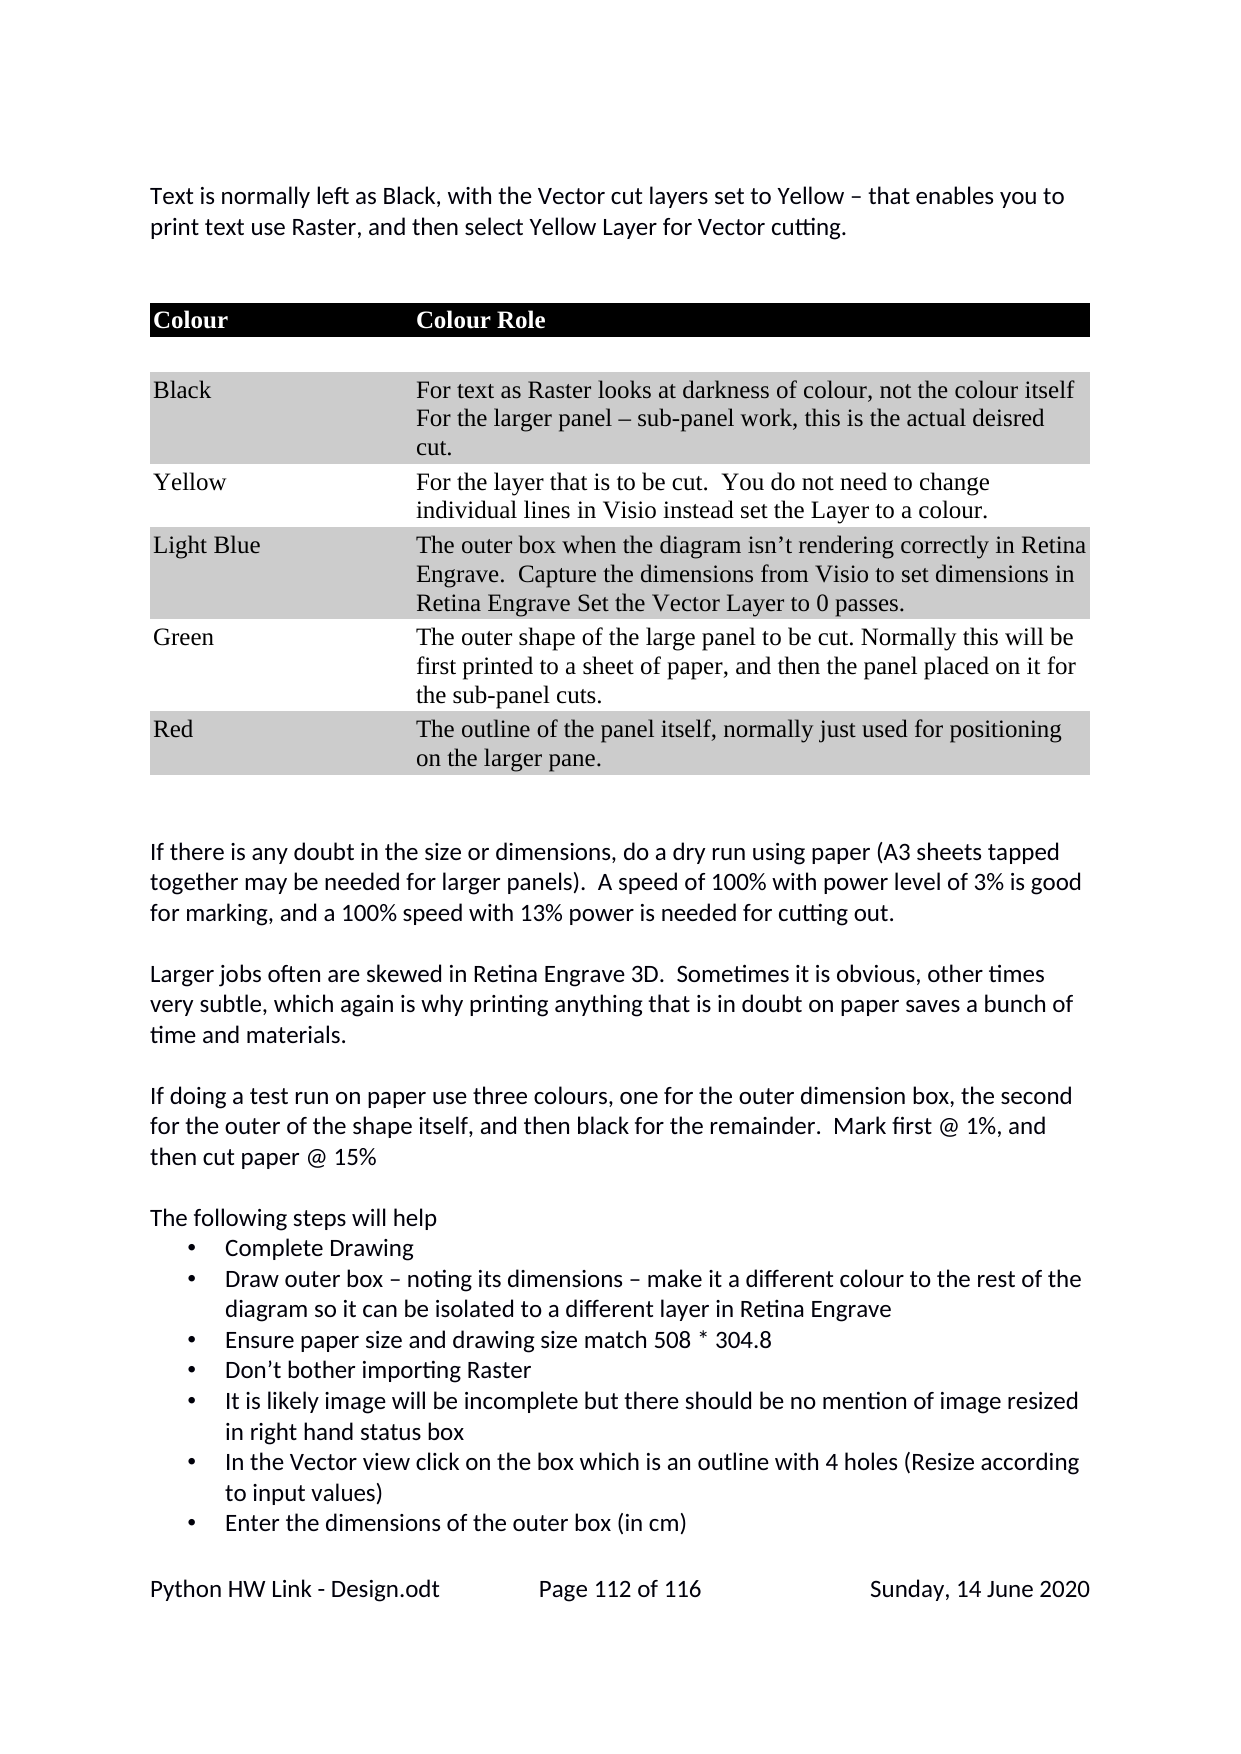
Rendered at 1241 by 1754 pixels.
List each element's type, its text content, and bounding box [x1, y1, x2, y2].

list Complete Drawing [187, 1232, 1090, 1263]
text If there is any doubt in the size or dimensions, do a dry run using paper (A3 sheets tapped together may be needed for larger panels). A speed of 100% with power level of 3% is good for marking, and a 100% speed with 13% power is needed for cutting out. [150, 836, 1090, 927]
table_cell The outer shape of the large panel to be cut. Normally this will be first printed to a sheet of paper, and then the panel placed on it for the sub-panel cuts. [413, 619, 1090, 711]
table_header Colour Role [413, 303, 1090, 337]
table_cell [150, 337, 413, 372]
table_cell The outer box when the diagram isn’t rendering correctly in Retina Engrave. Capture the dimensions from Visio to set dimensions in Retina Engrave Set the Vector Layer to 0 passes. [413, 527, 1090, 619]
list Enter the dimensions of the outer box (in cm) [187, 1507, 1090, 1538]
table_cell Light Blue [150, 527, 413, 619]
table_cell Green [150, 619, 413, 711]
table_cell For the layer that is to be cut. You do not need to change individual lines in Visio instead set the Layer to a colour. [413, 464, 1090, 527]
table_cell Red [150, 711, 413, 775]
text Larger jobs often are skewed in Retina Engrave 3D. Sometimes it is obvious, other times very subtle, which again is why printing anything that is in doubt on paper saves a bunch of time and materials. [150, 958, 1090, 1049]
table_cell Black [150, 372, 413, 464]
list Draw outer box – noting its dimensions – make it a different colour to the rest of the diagram so it can be isolated to a different layer in Retina Engrave [187, 1263, 1090, 1324]
text The following steps will help [150, 1202, 1090, 1232]
list Ensure paper size and drawing size match 508 * 304.8 [187, 1324, 1090, 1354]
list In the Vector view click on the box which is an outline with 4 holes (Resize according to input values) [187, 1446, 1090, 1507]
table_cell [413, 337, 1090, 372]
list It is likely image will be incomplete but there should be no mention of image resized in right hand status box [187, 1385, 1090, 1446]
table_cell The outline of the panel itself, normally just used for positioning on the larger pane. [413, 711, 1090, 775]
text Text is normally left as Black, with the Vector cut layers set to Yellow – that enables you to print text use Raster, and then select Yellow Layer for Vector cutting. [150, 181, 1090, 242]
table_header Colour [150, 303, 413, 337]
text If doing a test run on paper use three colours, one for the outer dimension box, the second for the outer of the shape itself, and then black for the remainder. Mark first @ 1%, and then cut paper @ 15% [150, 1080, 1090, 1171]
table_cell For text as Raster looks at darkness of colour, not the colour itself For the larger panel – sub-panel work, this is the actual deisred cut. [413, 372, 1090, 464]
list Don’t bother importing Raster [187, 1354, 1090, 1385]
table_cell Yellow [150, 464, 413, 527]
